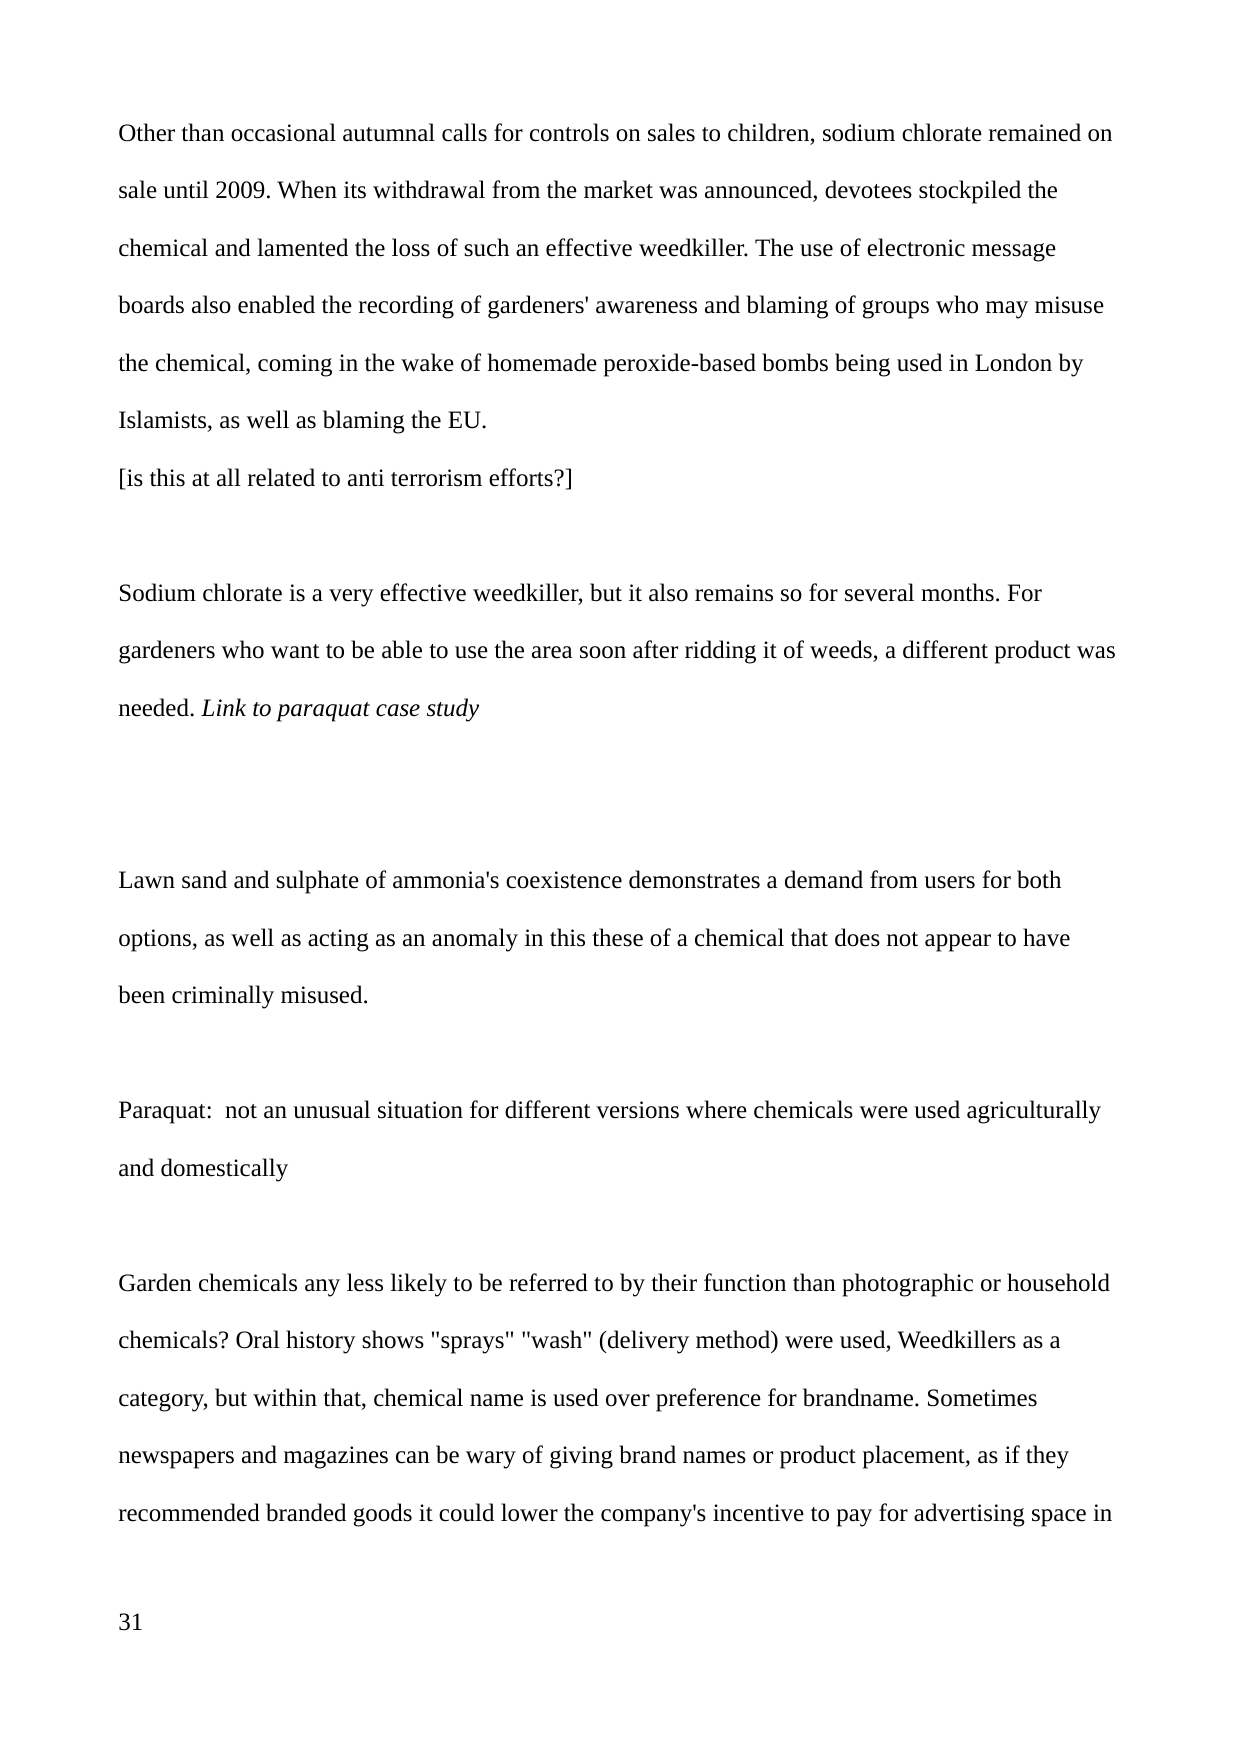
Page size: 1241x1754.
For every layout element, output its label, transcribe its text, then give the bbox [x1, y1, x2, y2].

text [is this at all related to anti terrorism efforts?] [118, 463, 1122, 492]
text Other than occasional autumnal calls for controls on sales to children, sodium chlorate remained on sale until 2009. When its withdrawal from the market was announced, devotees stockpiled the chemical and lamented the loss of such an effective weedkiller. The use of electronic message boards also enabled the recording of gardeners' awareness and blaming of groups who may misuse the chemical, coming in the wake of homemade peroxide-based bombs being used in London by Islamists, as well as blaming the EU. [118, 118, 1122, 434]
text Garden chemicals any less likely to be referred to by their function than photographic or household chemicals? Oral history shows "sprays" "wash" (delivery method) were used, Weedkillers as a category, but within that, chemical name is used over preference for brandname. Sometimes newspapers and magazines can be wary of giving brand names or product placement, as if they recommended branded goods it could lower the company's incentive to pay for advertising space in [118, 1268, 1122, 1527]
text Sodium chlorate is a very effective weedkiller, but it also remains so for several months. For gardeners who want to be able to use the area soon after ridding it of weeds, a different product was needed. Link to paraquat case study [118, 578, 1122, 722]
text Lawn sand and sulphate of ammonia's coexistence demonstrates a demand from users for both options, as well as acting as an anomaly in this these of a chemical that does not appear to have been criminally misused. [118, 866, 1122, 1009]
text Paraquat: not an unusual situation for different versions where chemicals were used agriculturally and domestically [118, 1096, 1122, 1182]
